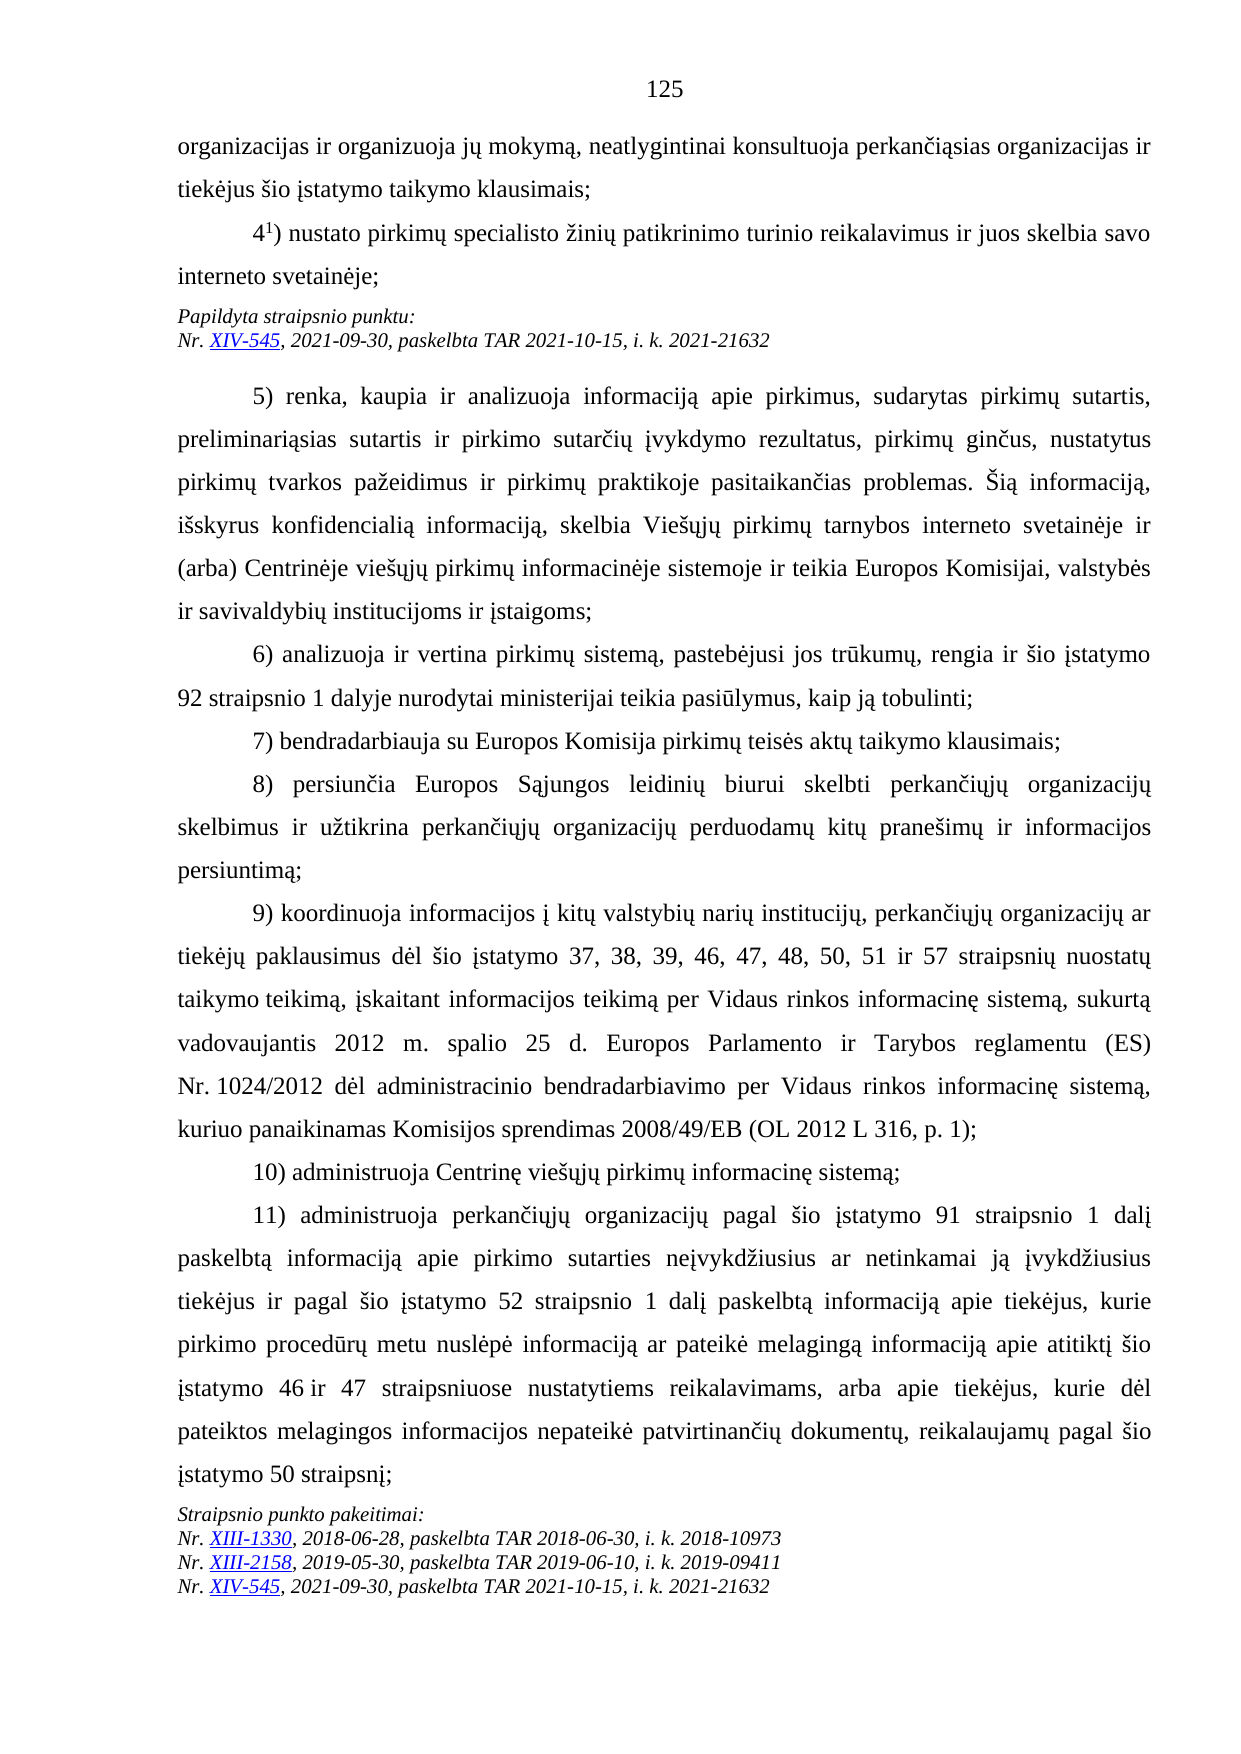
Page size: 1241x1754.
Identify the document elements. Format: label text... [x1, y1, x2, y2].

text 6) analizuoja ir vertina pirkimų sistemą, pastebėjusi jos trūkumų, rengia ir šio įstatymo 92 straipsnio 1 dalyje nurodytai ministerijai teikia pasiūlymus, kaip ją tobulinti; [177, 639, 1152, 711]
text Nr. XIV-545, 2021-09-30, paskelbta TAR 2021-10-15, i. k. 2021-21632 [177, 328, 1152, 352]
text 7) bendradarbiauja su Europos Komisija pirkimų teisės aktų taikymo klausimais; [177, 726, 1152, 754]
text Nr. XIII-1330, 2018-06-28, paskelbta TAR 2018-06-30, i. k. 2018-10973 [177, 1526, 1152, 1550]
text 5) renka, kaupia ir analizuoja informaciją apie pirkimus, sudarytas pirkimų sutartis, preliminariąsias sutartis ir pirkimo sutarčių įvykdymo rezultatus, pirkimų ginčus, nustatytus pirkimų tvarkos pažeidimus ir pirkimų praktikoje pasitaikančias problemas. Šią informaciją, išskyrus konfidencialią informaciją, skelbia Viešųjų pirkimų tarnybos interneto svetainėje ir (arba) Centrinėje viešųjų pirkimų informacinėje sistemoje ir teikia Europos Komisijai, valstybės ir savivaldybių institucijoms ir įstaigoms; [177, 381, 1152, 625]
text 41) nustato pirkimų specialisto žinių patikrinimo turinio reikalavimus ir juos skelbia savo interneto svetainėje; [177, 218, 1152, 289]
text 8) persiunčia Europos Sąjungos leidinių biurui skelbti perkančiųjų organizacijų skelbimus ir užtikrina perkančiųjų organizacijų perduodamų kitų pranešimų ir informacijos persiuntimą; [177, 769, 1152, 884]
text Nr. XIV-545, 2021-09-30, paskelbta TAR 2021-10-15, i. k. 2021-21632 [177, 1574, 1152, 1598]
text Straipsnio punkto pakeitimai: [177, 1502, 1152, 1526]
text 9) koordinuoja informacijos į kitų valstybių narių institucijų, perkančiųjų organizacijų ar tiekėjų paklausimus dėl šio įstatymo 37, 38, 39, 46, 47, 48, 50, 51 ir 57 straipsnių nuostatų taikymo teikimą, įskaitant informacijos teikimą per Vidaus rinkos informacinę sistemą, sukurtą vadovaujantis 2012 m. spalio 25 d. Europos Parlamento ir Tarybos reglamentu (ES) Nr. 1024/2012 dėl administracinio bendradarbiavimo per Vidaus rinkos informacinę sistemą, kuriuo panaikinamas Komisijos sprendimas 2008/49/EB (OL 2012 L 316, p. 1); [177, 898, 1152, 1143]
text organizacijas ir organizuoja jų mokymą, neatlygintinai konsultuoja perkančiąsias organizacijas ir tiekėjus šio įstatymo taikymo klausimais; [177, 131, 1152, 203]
text 11) administruoja perkančiųjų organizacijų pagal šio įstatymo 91 straipsnio 1 dalį paskelbtą informaciją apie pirkimo sutarties neįvykdžiusius ar netinkamai ją įvykdžiusius tiekėjus ir pagal šio įstatymo 52 straipsnio 1 dalį paskelbtą informaciją apie tiekėjus, kurie pirkimo procedūrų metu nuslėpė informaciją ar pateikė melagingą informaciją apie atitiktį šio įstatymo 46 ir 47 straipsniuose nustatytiems reikalavimams, arba apie tiekėjus, kurie dėl pateiktos melagingos informacijos nepateikė patvirtinančių dokumentų, reikalaujamų pagal šio įstatymo 50 straipsnį; [177, 1200, 1152, 1488]
text 10) administruoja Centrinę viešųjų pirkimų informacinę sistemą; [177, 1157, 1152, 1186]
text Papildyta straipsnio punktu: [177, 304, 1152, 328]
text Nr. XIII-2158, 2019-05-30, paskelbta TAR 2019-06-10, i. k. 2019-09411 [177, 1550, 1152, 1574]
